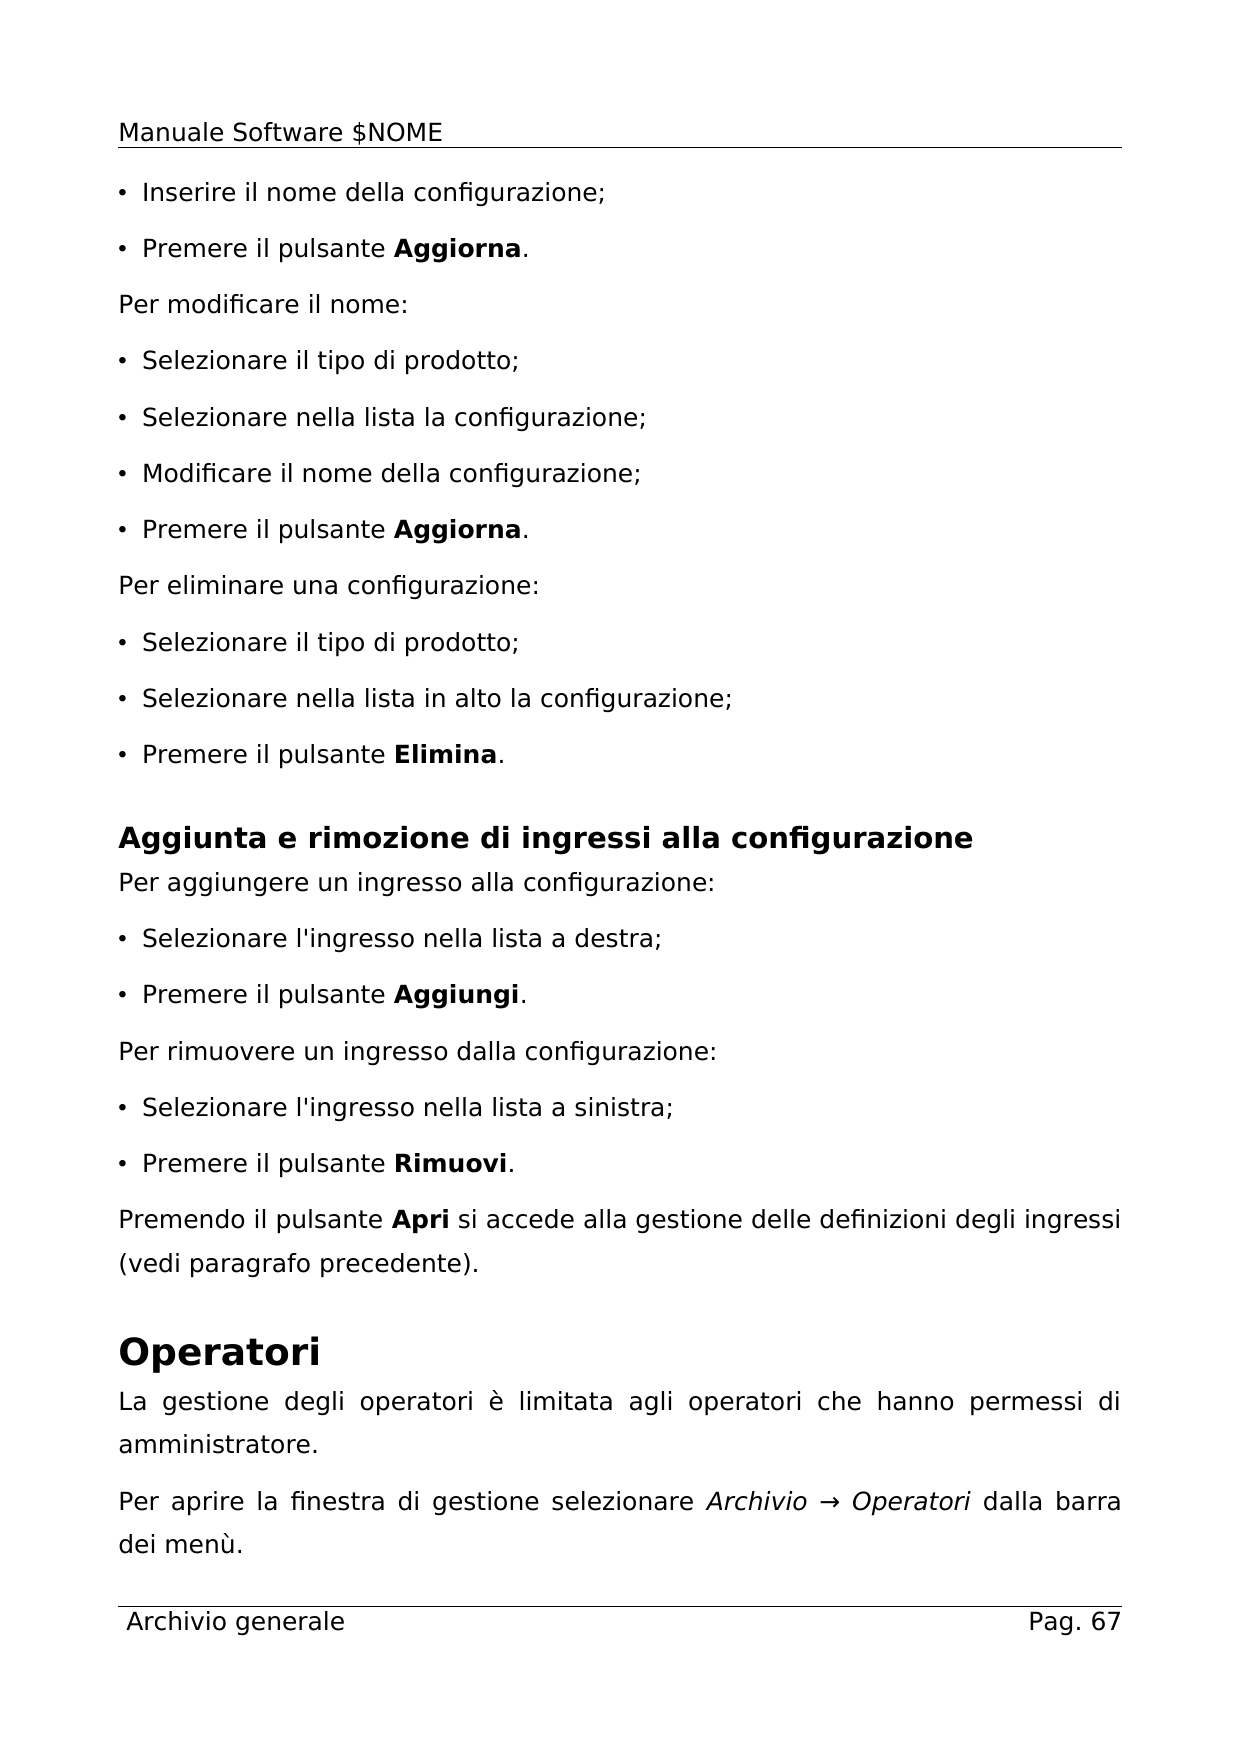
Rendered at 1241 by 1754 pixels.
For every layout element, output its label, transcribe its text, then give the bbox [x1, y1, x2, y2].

list Selezionare il tipo di prodotto; [118, 347, 1122, 376]
text Per aprire la finestra di gestione selezionare Archivio → Operatori dalla barra dei menù. [118, 1487, 1122, 1559]
list Selezionare nella lista in alto la configurazione; [118, 684, 1122, 713]
list Selezionare l'ingresso nella lista a sinistra; [118, 1093, 1122, 1122]
list Inserire il nome della configurazione; [118, 178, 1122, 207]
subtitle Operatori [118, 1331, 1122, 1374]
text Per aggiungere un ingresso alla configurazione: [118, 868, 1122, 897]
text Per modificare il nome: [118, 290, 1122, 319]
list Selezionare nella lista la configurazione; [118, 403, 1122, 432]
text Per eliminare una configurazione: [118, 572, 1122, 601]
list Premere il pulsante Aggiungi. [118, 981, 1122, 1010]
list Selezionare il tipo di prodotto; [118, 628, 1122, 657]
list Premere il pulsante Rimuovi. [118, 1149, 1122, 1178]
list Selezionare l'ingresso nella lista a destra; [118, 924, 1122, 953]
list Premere il pulsante Aggiorna. [118, 515, 1122, 544]
subtitle Aggiunta e rimozione di ingressi alla configurazione [118, 822, 1122, 856]
list Premere il pulsante Aggiorna. [118, 234, 1122, 263]
list Modificare il nome della configurazione; [118, 459, 1122, 488]
list Premere il pulsante Elimina. [118, 740, 1122, 769]
text Premendo il pulsante Apri si accede alla gestione delle definizioni degli ingressi (vedi paragrafo precedente). [118, 1206, 1122, 1278]
text Per rimuovere un ingresso dalla configurazione: [118, 1037, 1122, 1066]
text La gestione degli operatori è limitata agli operatori che hanno permessi di amministratore. [118, 1387, 1122, 1459]
